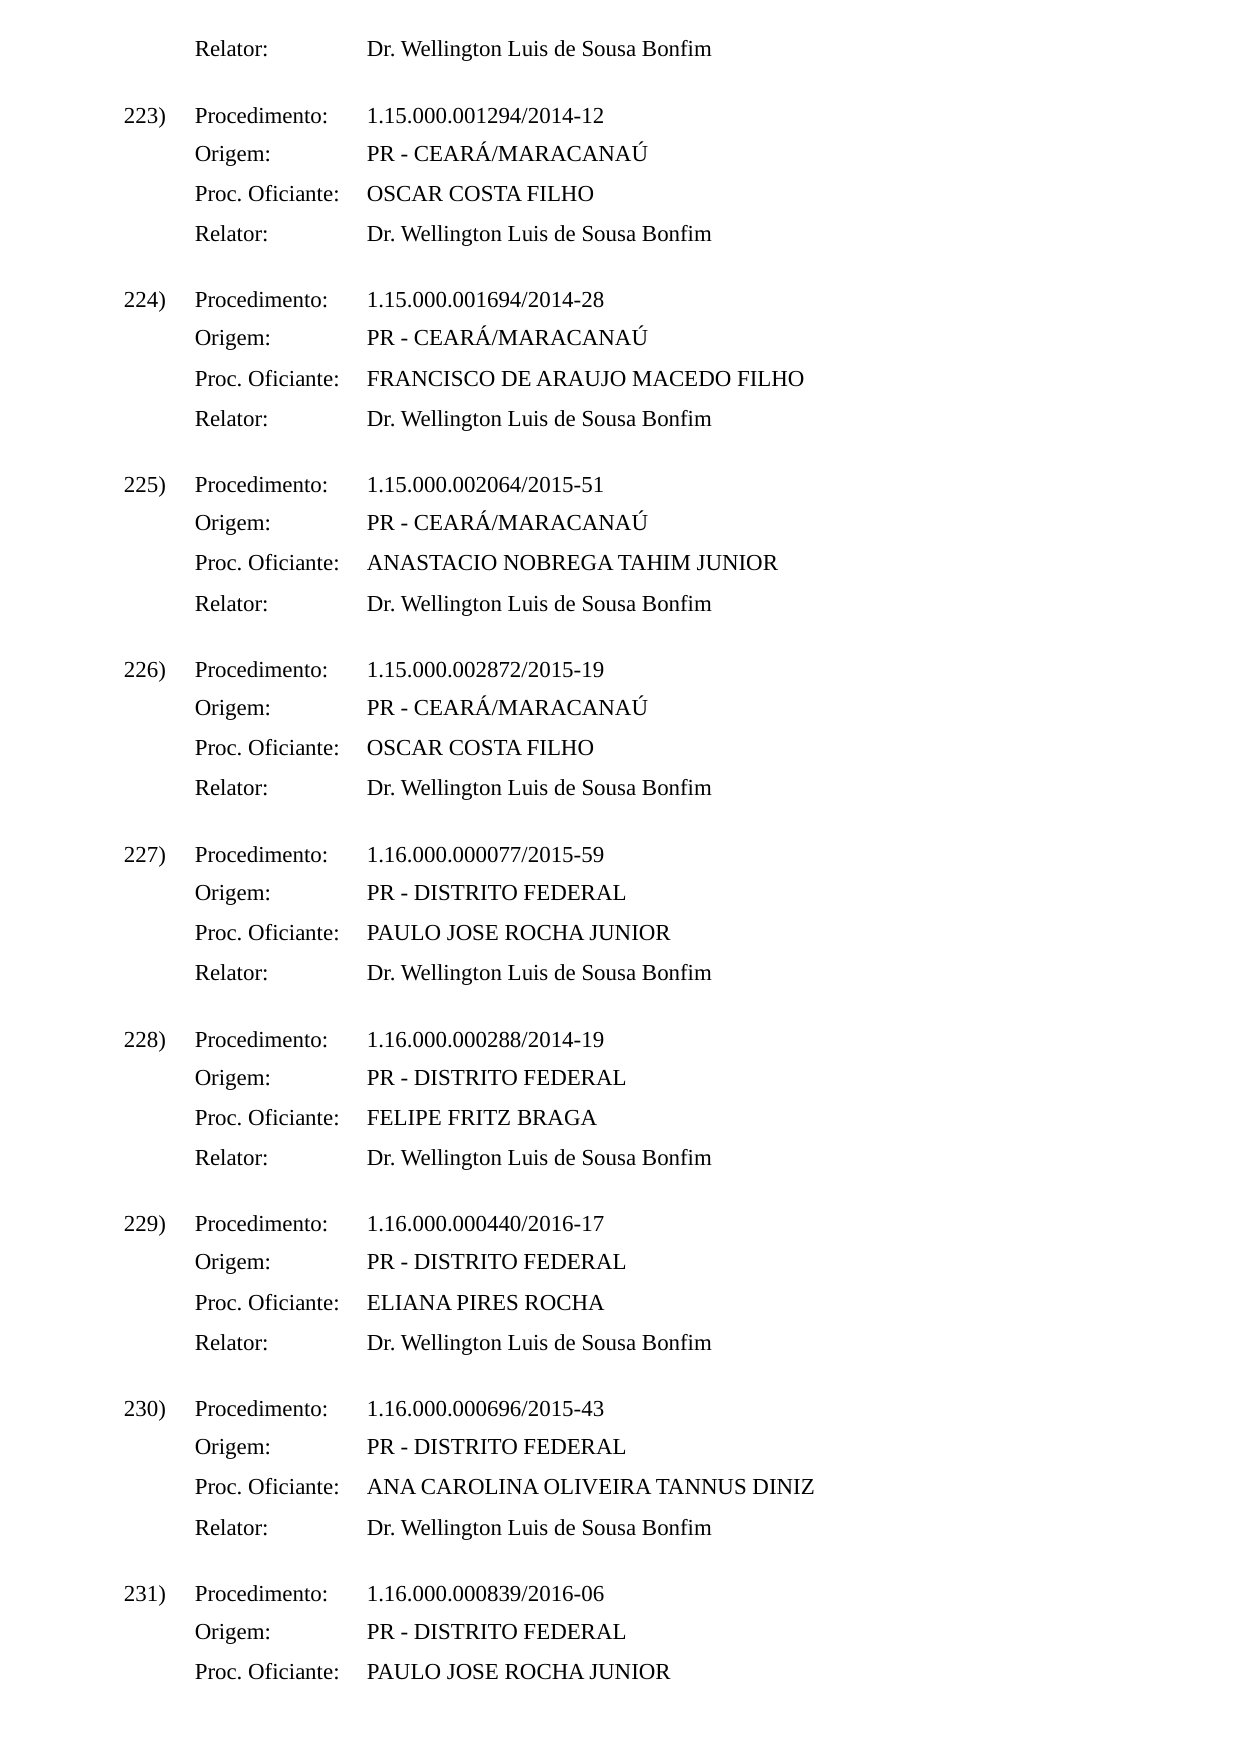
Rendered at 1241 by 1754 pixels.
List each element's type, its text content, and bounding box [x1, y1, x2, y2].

table_cell [118, 1653, 189, 1693]
table_cell Proc. Oficiante: [189, 1283, 361, 1323]
table_header 226) [118, 650, 189, 688]
table_cell [118, 544, 189, 584]
table_cell [118, 399, 189, 439]
table_cell Dr. Wellington Luis de Sousa Bonfim [361, 30, 1122, 70]
table_cell Relator: [189, 769, 361, 809]
table_cell Relator: [189, 1508, 361, 1548]
table_cell [118, 30, 189, 70]
table_header 1.15.000.001294/2014-12 [361, 96, 1122, 134]
table_cell OSCAR COSTA FILHO [361, 174, 1122, 214]
table_cell Dr. Wellington Luis de Sousa Bonfim [361, 584, 1122, 624]
table_cell [118, 688, 189, 728]
table_cell [118, 729, 189, 769]
table_cell Proc. Oficiante: [189, 1468, 361, 1508]
table_cell Dr. Wellington Luis de Sousa Bonfim [361, 1508, 1122, 1548]
table_cell [118, 214, 189, 254]
table_cell PAULO JOSE ROCHA JUNIOR [361, 913, 1122, 953]
table_cell Proc. Oficiante: [189, 1653, 361, 1693]
table_cell [118, 1323, 189, 1363]
table_cell [118, 319, 189, 359]
table_header Procedimento: [189, 1205, 361, 1243]
table_cell Relator: [189, 30, 361, 70]
table_cell [118, 1468, 189, 1508]
table_header 227) [118, 835, 189, 873]
table_header 1.16.000.000077/2015-59 [361, 835, 1122, 873]
table_cell ELIANA PIRES ROCHA [361, 1283, 1122, 1323]
table_header 225) [118, 466, 189, 503]
table_cell Dr. Wellington Luis de Sousa Bonfim [361, 214, 1122, 254]
table_cell [118, 1428, 189, 1468]
table_cell [118, 954, 189, 994]
table_header 224) [118, 281, 189, 319]
table_header 229) [118, 1205, 189, 1243]
table_cell Proc. Oficiante: [189, 1098, 361, 1138]
table_cell PR - CEARÁ/MARACANAÚ [361, 504, 1122, 544]
table_cell PR - DISTRITO FEDERAL [361, 1612, 1122, 1652]
table_cell ANASTACIO NOBREGA TAHIM JUNIOR [361, 544, 1122, 584]
table_cell [118, 359, 189, 399]
table_cell Proc. Oficiante: [189, 913, 361, 953]
table_cell ANA CAROLINA OLIVEIRA TANNUS DINIZ [361, 1468, 1122, 1508]
table_header Procedimento: [189, 1020, 361, 1058]
table_cell Origem: [189, 873, 361, 913]
table_header 230) [118, 1390, 189, 1427]
table_cell Relator: [189, 1138, 361, 1178]
table_cell [118, 1058, 189, 1098]
table_header Procedimento: [189, 281, 361, 319]
table_header 1.15.000.001694/2014-28 [361, 281, 1122, 319]
table_cell Proc. Oficiante: [189, 544, 361, 584]
table_cell Relator: [189, 584, 361, 624]
table_cell [118, 584, 189, 624]
table_header Procedimento: [189, 1574, 361, 1612]
table_cell Origem: [189, 688, 361, 728]
table_cell Origem: [189, 1243, 361, 1283]
table_cell PR - CEARÁ/MARACANAÚ [361, 688, 1122, 728]
table_cell Origem: [189, 504, 361, 544]
table_cell Origem: [189, 319, 361, 359]
table_header 228) [118, 1020, 189, 1058]
table_cell Dr. Wellington Luis de Sousa Bonfim [361, 769, 1122, 809]
table_header 1.16.000.000288/2014-19 [361, 1020, 1122, 1058]
table_cell Origem: [189, 134, 361, 174]
table_cell [118, 913, 189, 953]
table_cell Relator: [189, 1323, 361, 1363]
table_header 1.15.000.002872/2015-19 [361, 650, 1122, 688]
table_header 1.16.000.000696/2015-43 [361, 1390, 1122, 1427]
table_cell Relator: [189, 399, 361, 439]
table_header Procedimento: [189, 650, 361, 688]
table_header Procedimento: [189, 1390, 361, 1427]
table_header Procedimento: [189, 96, 361, 134]
table_cell Dr. Wellington Luis de Sousa Bonfim [361, 954, 1122, 994]
table_cell [118, 504, 189, 544]
table_header 231) [118, 1574, 189, 1612]
table_cell PR - DISTRITO FEDERAL [361, 1243, 1122, 1283]
table_cell [118, 1098, 189, 1138]
table_cell [118, 873, 189, 913]
table_cell PR - CEARÁ/MARACANAÚ [361, 319, 1122, 359]
table_header Procedimento: [189, 835, 361, 873]
table_cell [118, 174, 189, 214]
table_cell OSCAR COSTA FILHO [361, 729, 1122, 769]
table_header 223) [118, 96, 189, 134]
table_cell Origem: [189, 1612, 361, 1652]
table_cell [118, 1138, 189, 1178]
table_cell PR - DISTRITO FEDERAL [361, 1058, 1122, 1098]
table_cell Dr. Wellington Luis de Sousa Bonfim [361, 1323, 1122, 1363]
table_cell FELIPE FRITZ BRAGA [361, 1098, 1122, 1138]
table_cell Proc. Oficiante: [189, 729, 361, 769]
table_cell [118, 769, 189, 809]
table_cell FRANCISCO DE ARAUJO MACEDO FILHO [361, 359, 1122, 399]
table_header 1.15.000.002064/2015-51 [361, 466, 1122, 503]
table_cell PR - CEARÁ/MARACANAÚ [361, 134, 1122, 174]
table_header 1.16.000.000440/2016-17 [361, 1205, 1122, 1243]
table_header 1.16.000.000839/2016-06 [361, 1574, 1122, 1612]
table_header Procedimento: [189, 466, 361, 503]
table_cell Dr. Wellington Luis de Sousa Bonfim [361, 1138, 1122, 1178]
table_cell Origem: [189, 1428, 361, 1468]
table_cell [118, 134, 189, 174]
table_cell Dr. Wellington Luis de Sousa Bonfim [361, 399, 1122, 439]
table_cell [118, 1508, 189, 1548]
table_cell [118, 1243, 189, 1283]
table_cell PR - DISTRITO FEDERAL [361, 873, 1122, 913]
table_cell [118, 1612, 189, 1652]
table_cell PAULO JOSE ROCHA JUNIOR [361, 1653, 1122, 1693]
table_cell Relator: [189, 214, 361, 254]
table_cell PR - DISTRITO FEDERAL [361, 1428, 1122, 1468]
table_cell Proc. Oficiante: [189, 359, 361, 399]
table_cell Origem: [189, 1058, 361, 1098]
table_cell Proc. Oficiante: [189, 174, 361, 214]
table_cell [118, 1283, 189, 1323]
table_cell Relator: [189, 954, 361, 994]
